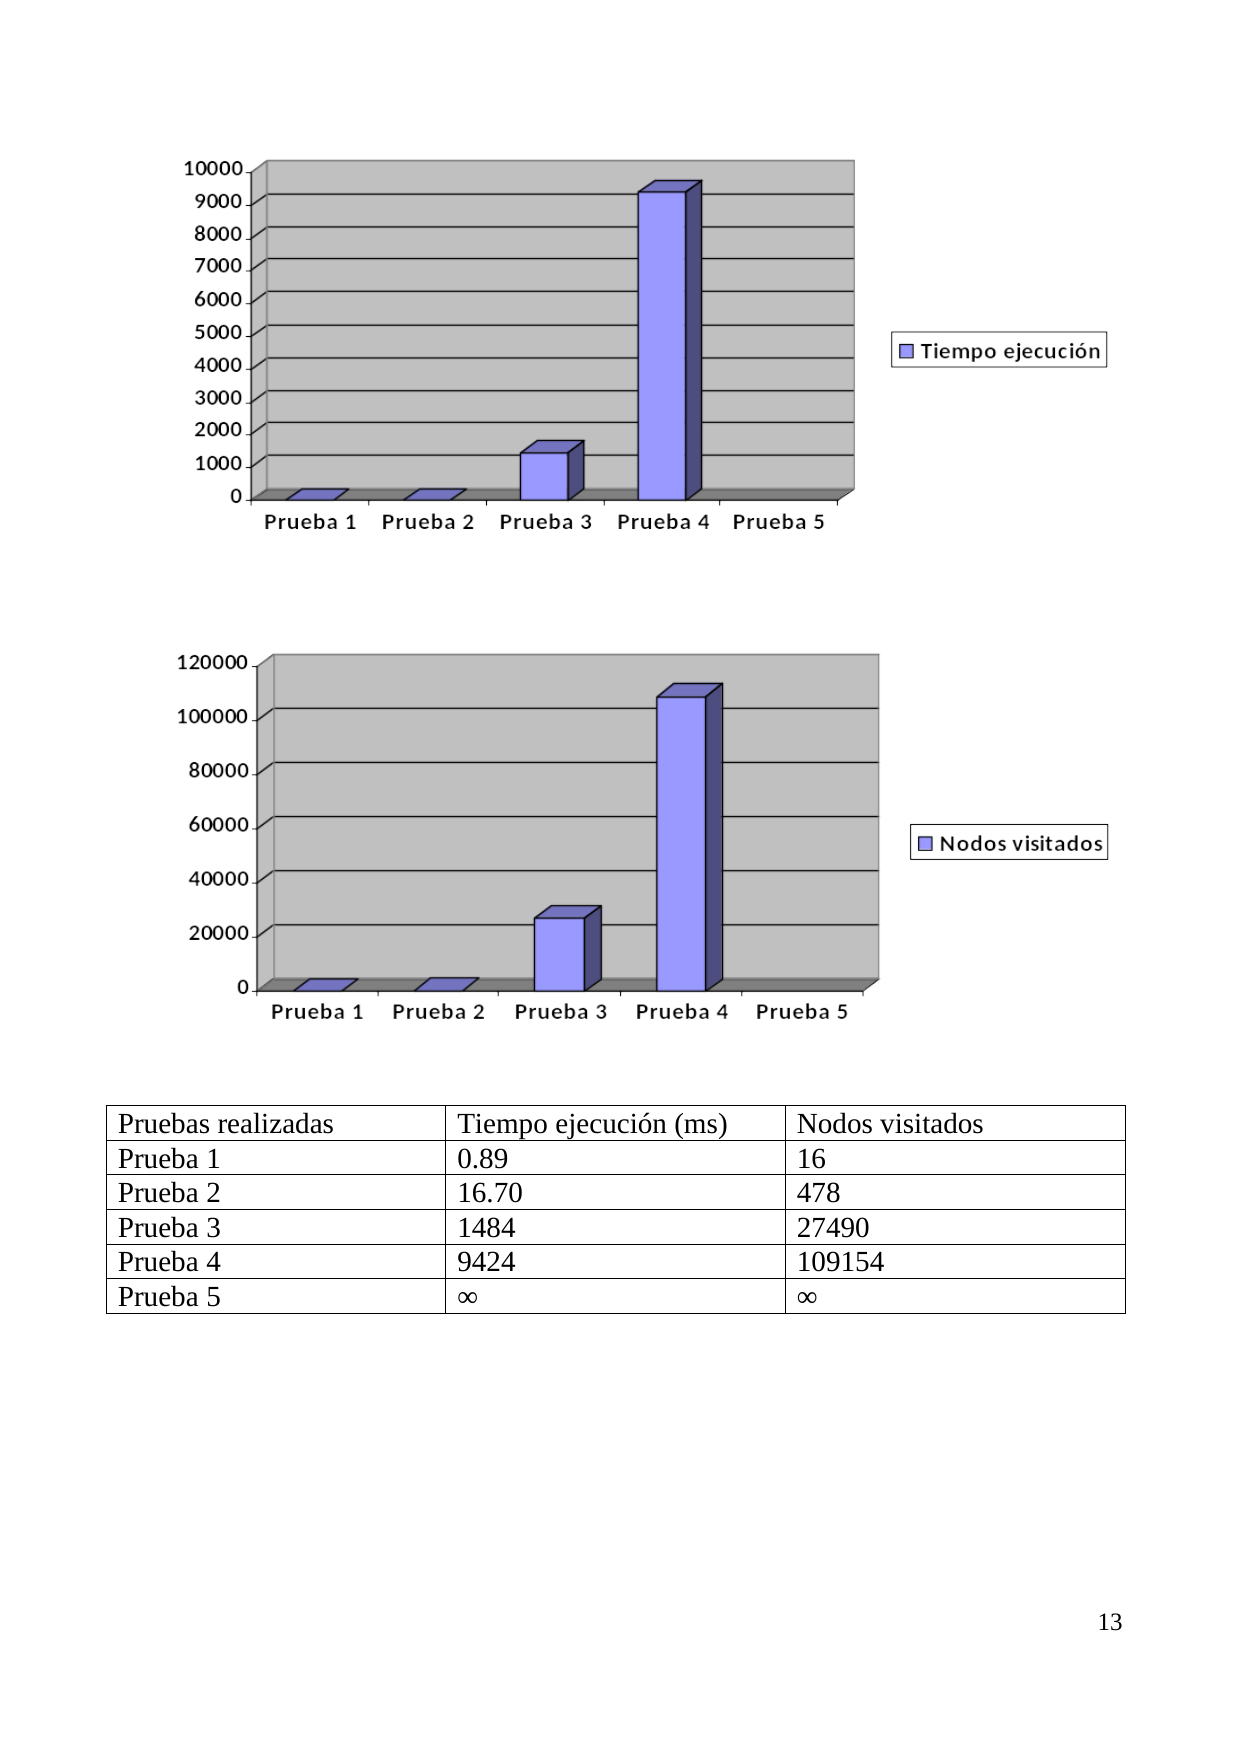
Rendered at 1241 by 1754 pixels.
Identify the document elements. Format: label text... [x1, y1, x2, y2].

table_header Nodos visitados [786, 1106, 1125, 1140]
table_cell Prueba 3 [107, 1210, 445, 1243]
table_cell Prueba 1 [107, 1141, 445, 1174]
table_cell 16 [786, 1141, 1125, 1174]
table_cell ∞ [786, 1279, 1125, 1313]
table_cell 1484 [446, 1210, 785, 1243]
table_cell Prueba 5 [107, 1279, 445, 1313]
table_cell 478 [786, 1175, 1125, 1209]
table_header Pruebas realizadas [107, 1106, 445, 1140]
table_header Tiempo ejecución (ms) [446, 1106, 785, 1140]
table_cell 27490 [786, 1210, 1125, 1243]
table_cell 0.89 [446, 1141, 785, 1174]
table_cell 109154 [786, 1245, 1125, 1278]
table_cell ∞ [446, 1279, 785, 1313]
table_cell Prueba 2 [107, 1175, 445, 1209]
table_cell Prueba 4 [107, 1245, 445, 1278]
table_cell 9424 [446, 1245, 785, 1278]
table_cell 16.70 [446, 1175, 785, 1209]
